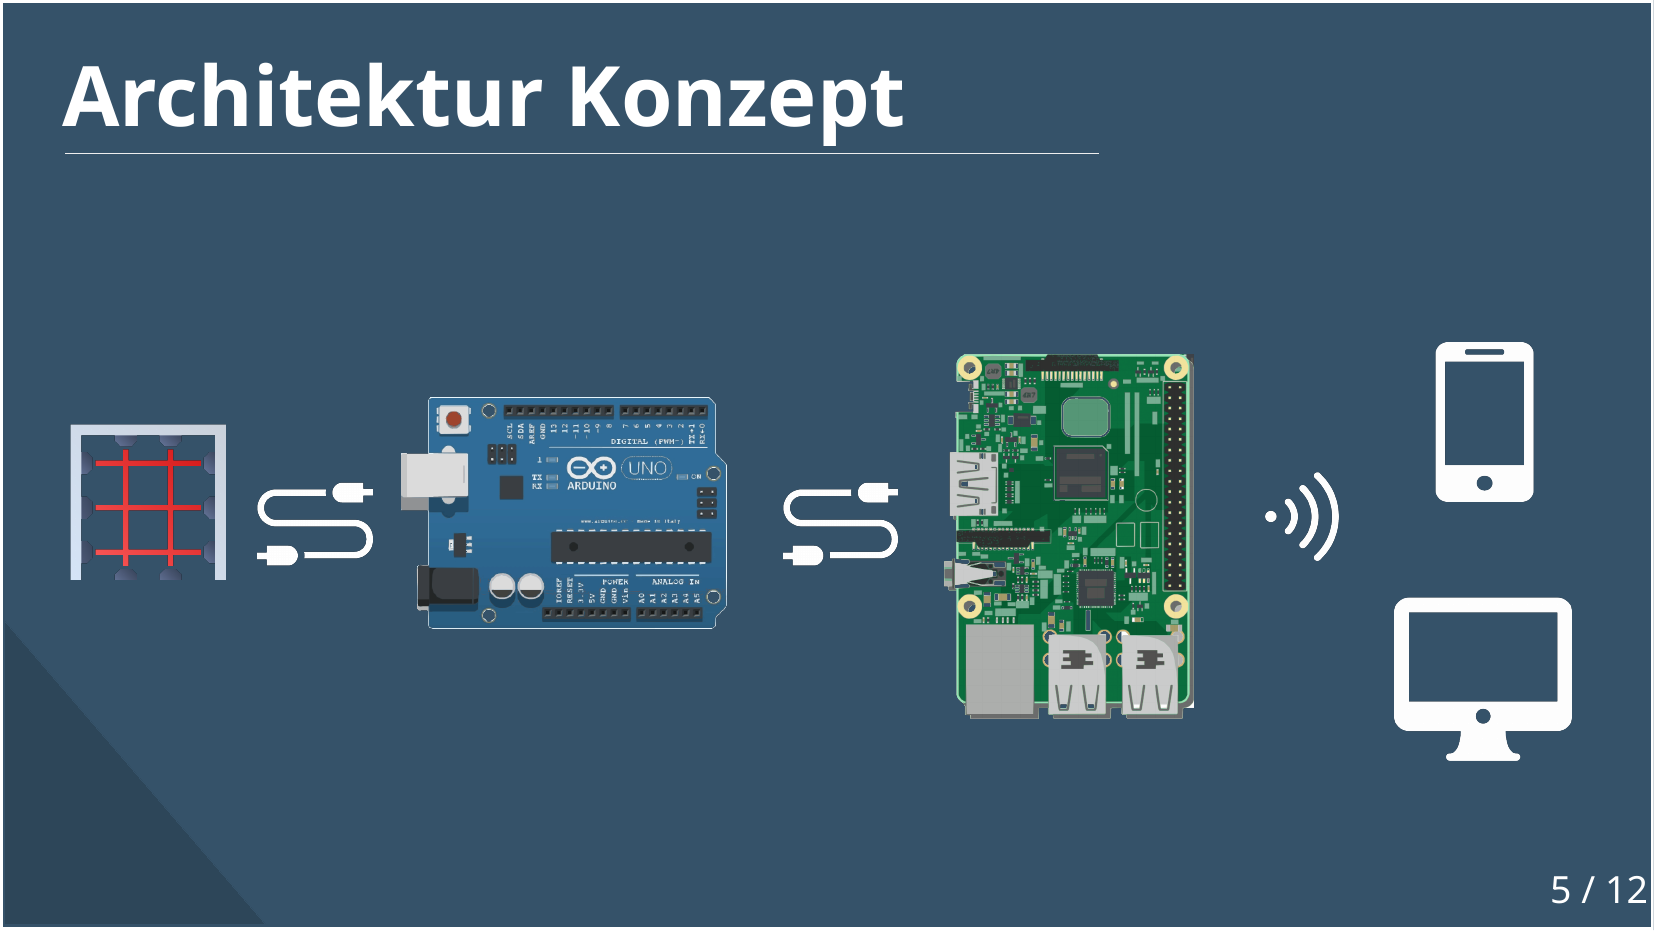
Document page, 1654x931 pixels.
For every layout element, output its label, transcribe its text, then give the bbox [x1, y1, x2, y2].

picture [1257, 472, 1347, 562]
picture [1398, 342, 1571, 502]
picture [59, 413, 237, 591]
picture [944, 354, 1194, 719]
picture [401, 397, 727, 629]
text_box <number> / 12 [1535, 856, 1654, 914]
picture [1394, 590, 1572, 768]
text_box Architektur Konzept [47, 29, 1034, 235]
text_box [0, 0, 1654, 931]
picture [783, 466, 898, 582]
picture [257, 466, 373, 582]
